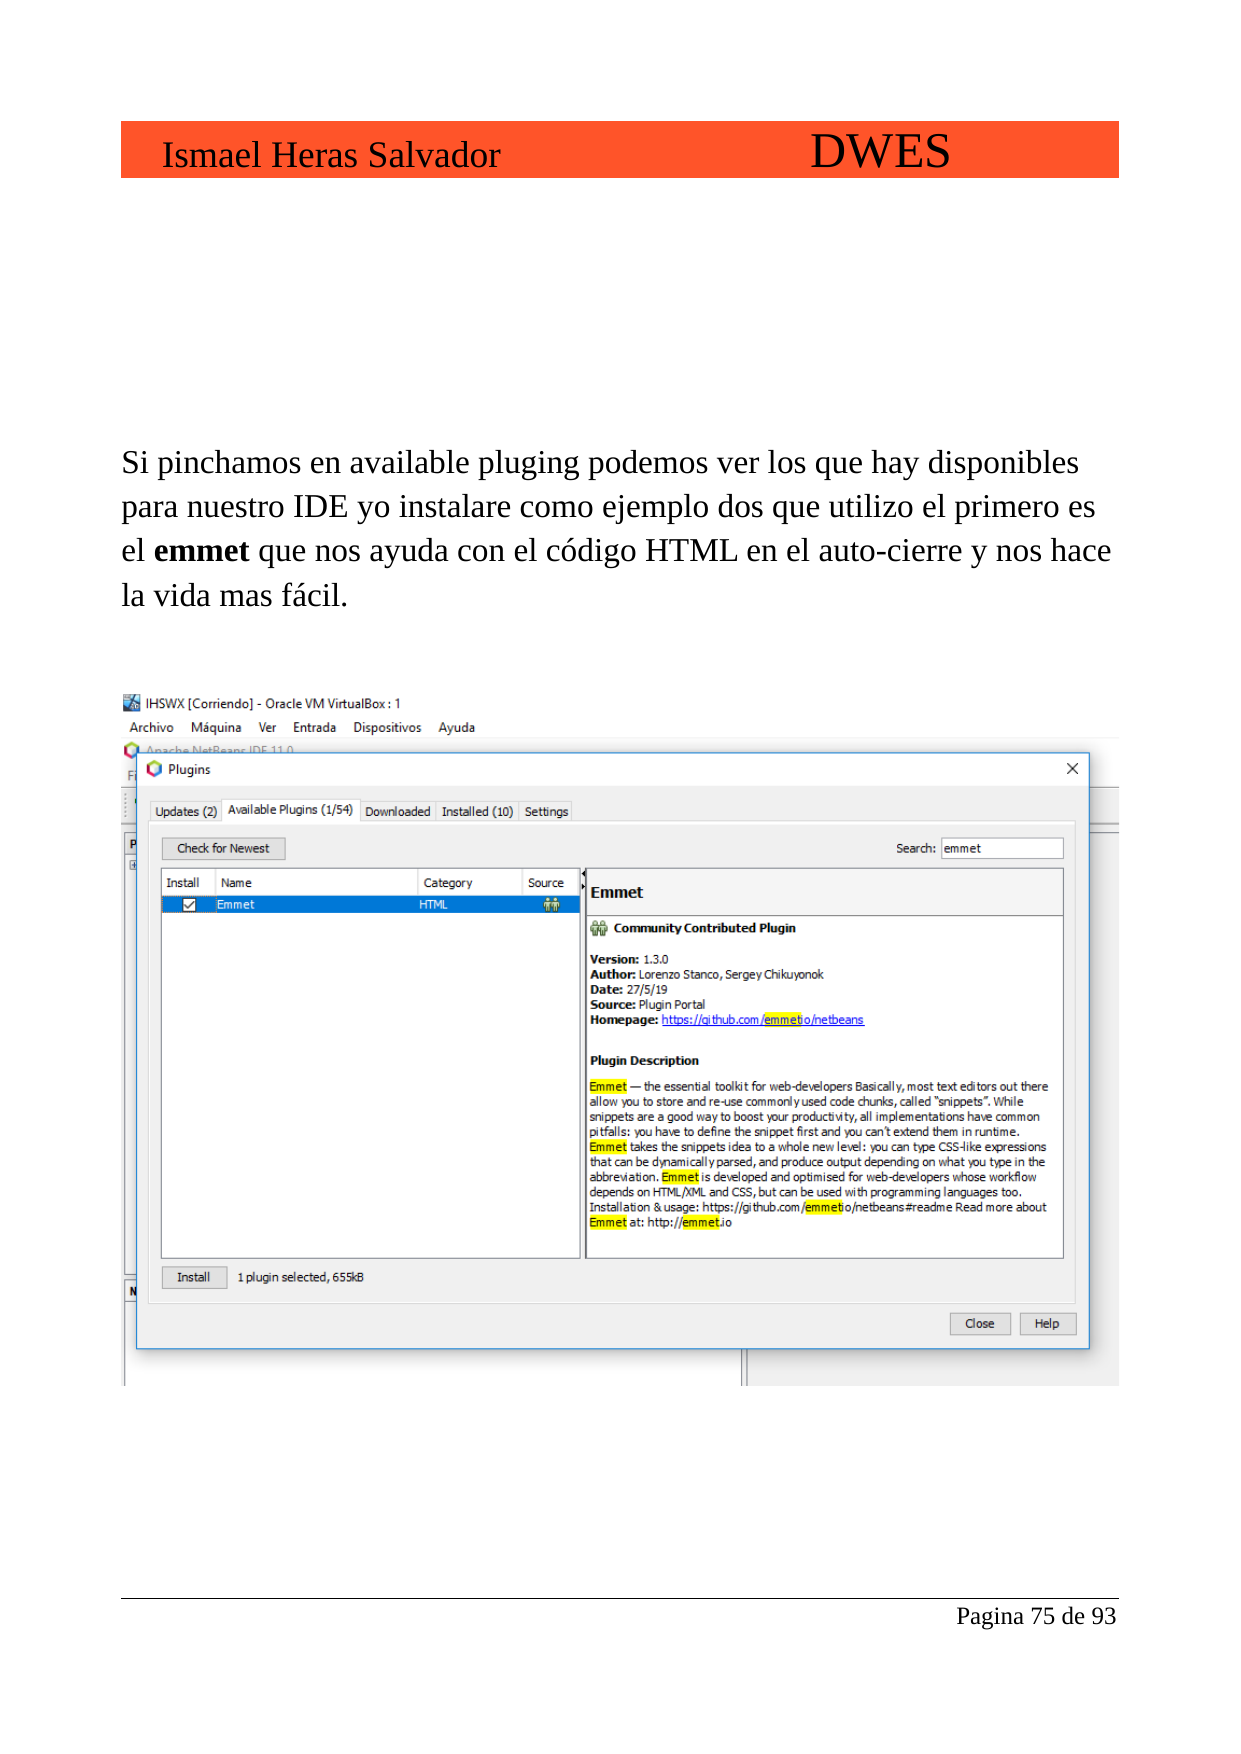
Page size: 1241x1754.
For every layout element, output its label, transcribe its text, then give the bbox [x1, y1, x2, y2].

text Si pinchamos en available pluging podemos ver los que hay disponibles para nuestro IDE yo instalare como ejemplo dos que utilizo el primero es el emmet que nos ayuda con el código HTML en el auto-cierre y nos hace la vida mas fácil. [121, 443, 1119, 613]
picture [121, 692, 1120, 1386]
